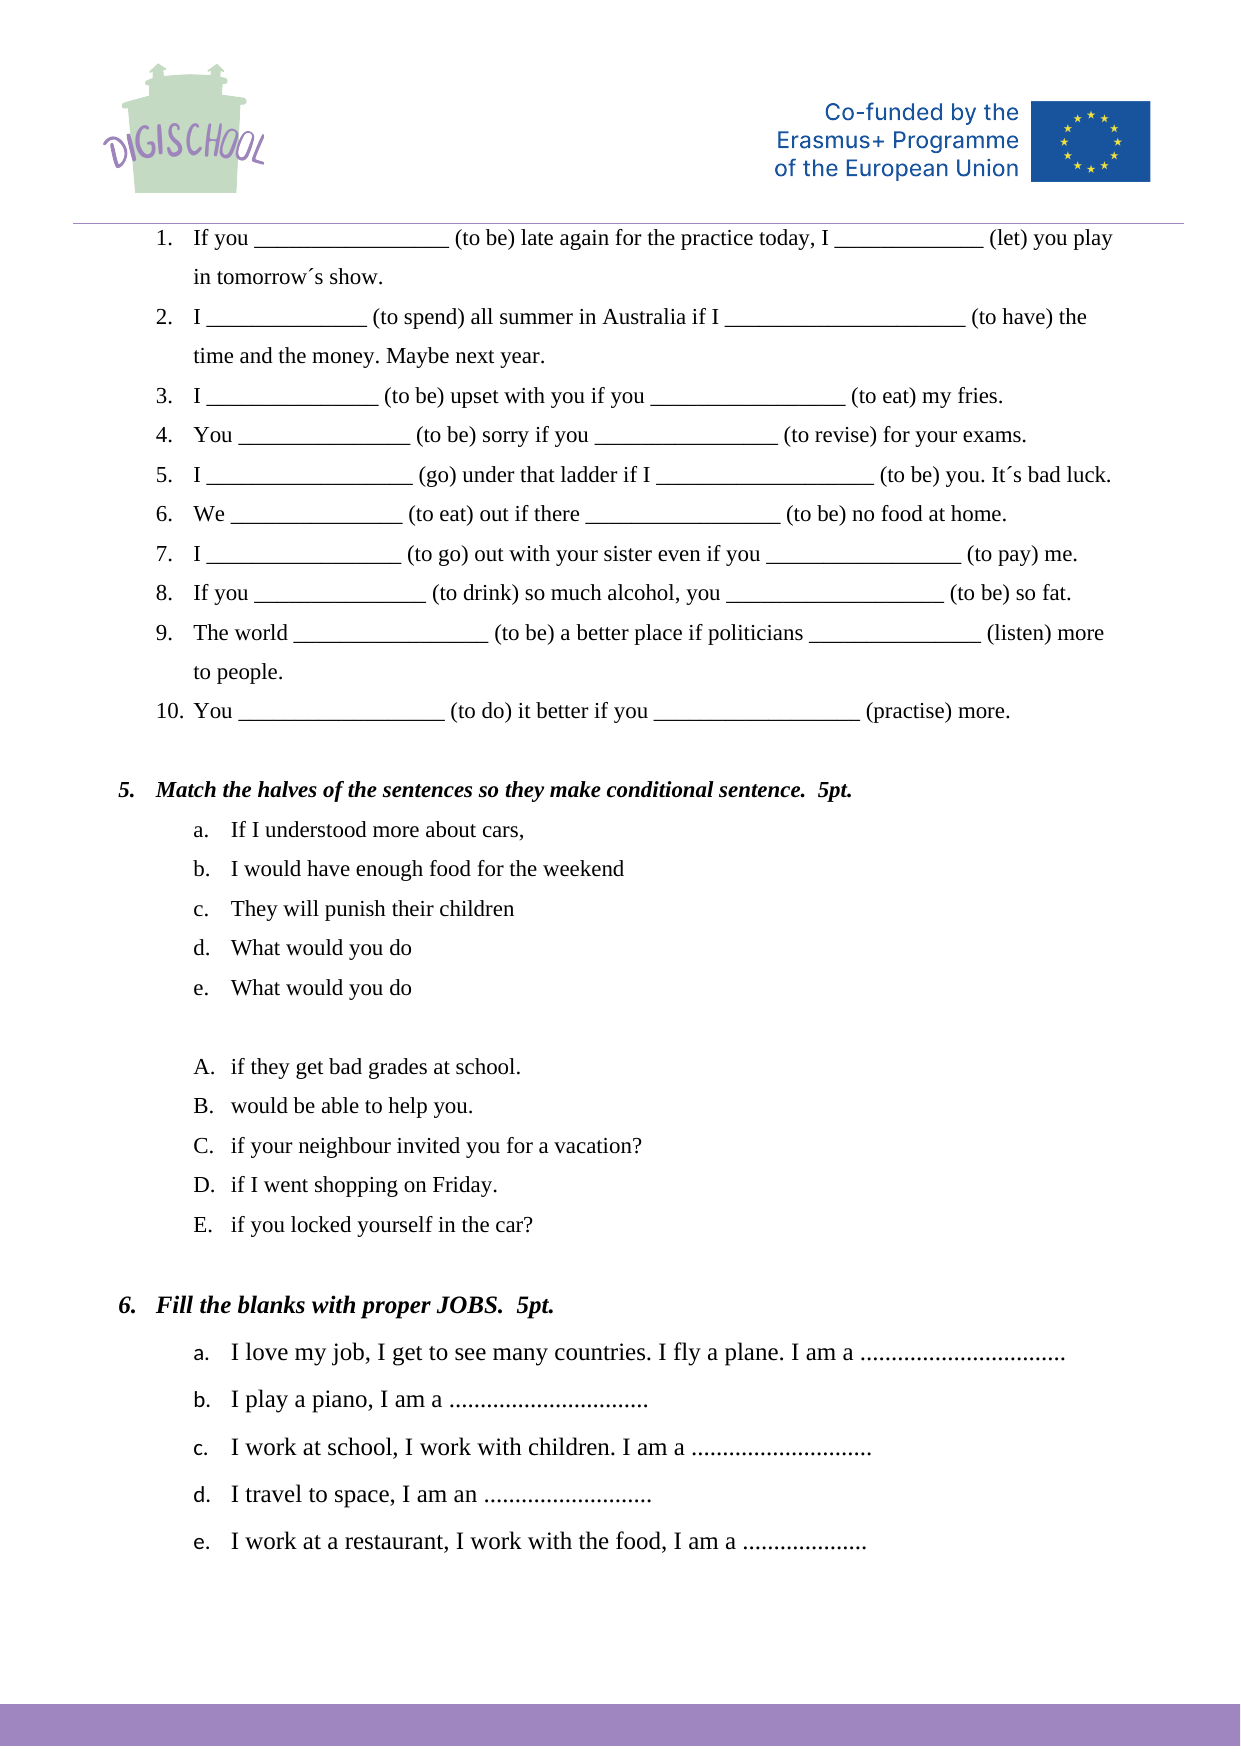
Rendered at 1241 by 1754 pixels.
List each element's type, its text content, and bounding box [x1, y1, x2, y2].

list What would you do [193, 974, 1122, 1000]
list if you locked yourself in the car? [193, 1211, 1122, 1237]
list If I understood more about cars, [193, 816, 1122, 842]
list If you _________________ (to be) late again for the practice today, I _____________ (let) you play in tomorrow´s show. [156, 224, 1122, 289]
list if they get bad grades at school. [193, 1053, 1122, 1079]
list I _________________ (to go) out with your sister even if you _________________ (to pay) me. [156, 539, 1122, 566]
list You __________________ (to do) it better if you __________________ (practise) more. [156, 697, 1122, 724]
list I play a piano, I am a ................................ [193, 1384, 1122, 1413]
list I __________________ (go) under that ladder if I ___________________ (to be) you. It´s bad luck. [156, 461, 1122, 487]
list I would have enough food for the weekend [193, 855, 1122, 882]
list You _______________ (to be) sorry if you ________________ (to revise) for your exams. [156, 421, 1122, 447]
list [156, 148, 1122, 223]
list We _______________ (to eat) out if there _________________ (to be) no food at home. [156, 500, 1122, 526]
list What would you do [193, 934, 1122, 961]
list I work at school, I work with children. I am a ............................. [193, 1432, 1122, 1461]
list if I went shopping on Friday. [193, 1171, 1122, 1198]
list Match the halves of the sentences so they make conditional sentence. 5pt. [118, 776, 1122, 803]
list I work at a restaurant, I work with the food, I am a .................... [193, 1526, 1122, 1555]
list if your neighbour invited you for a vacation? [193, 1132, 1122, 1158]
list They will punish their children [193, 895, 1122, 921]
list If you _______________ (to drink) so much alcohol, you ___________________ (to be) so fat. [156, 579, 1122, 605]
list Fill the blanks with proper JOBS. 5pt. [118, 1290, 1122, 1318]
list I ______________ (to spend) all summer in Australia if I _____________________ (to have) the time and the money. Maybe next year. [156, 303, 1122, 368]
list I travel to space, I am an ........................... [193, 1479, 1122, 1508]
list I _______________ (to be) upset with you if you _________________ (to eat) my fries. [156, 382, 1122, 408]
list would be able to help you. [193, 1092, 1122, 1119]
list I love my job, I get to see many countries. I fly a plane. I am a ................................. [193, 1337, 1122, 1366]
list The world _________________ (to be) a better place if politicians _______________ (listen) more to people. [156, 618, 1122, 684]
